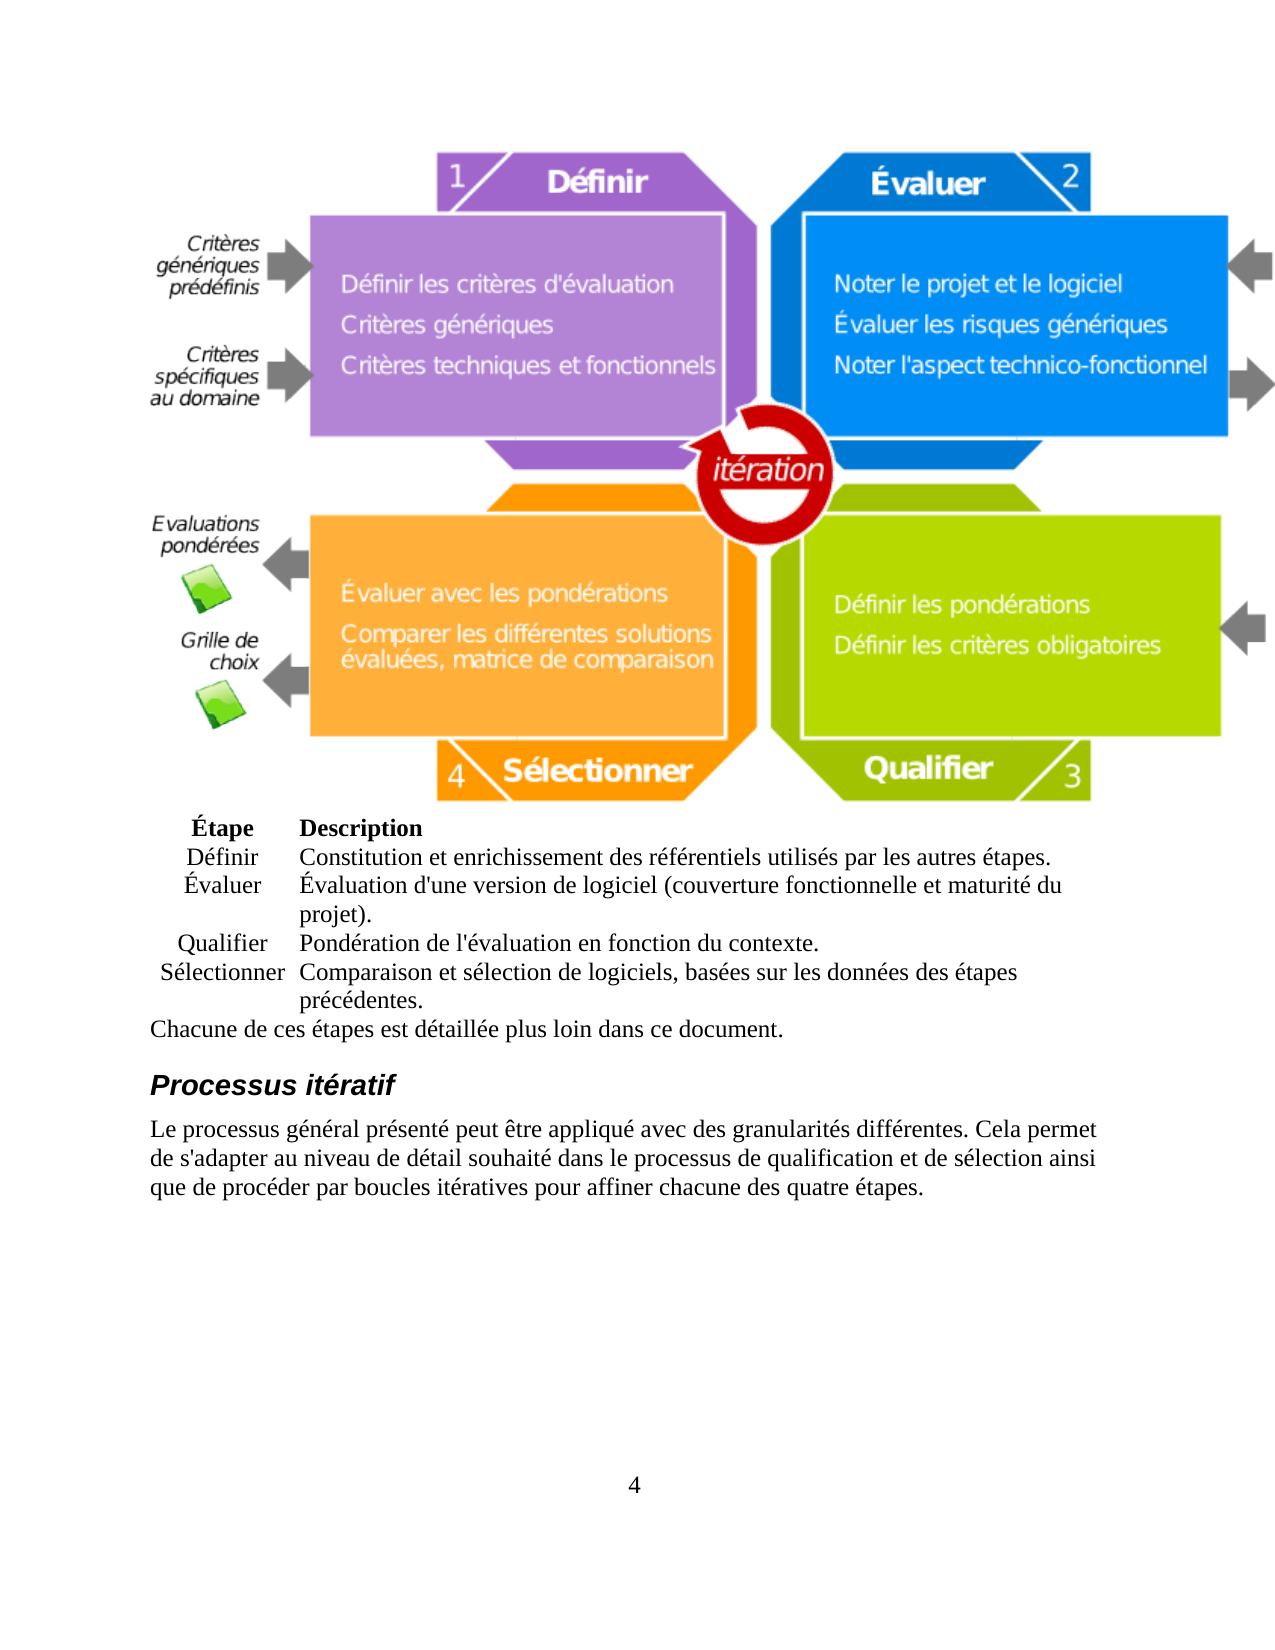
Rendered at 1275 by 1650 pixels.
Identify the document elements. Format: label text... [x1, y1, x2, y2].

table_cell Évaluation d'une version de logiciel (couverture fonctionnelle et maturité du projet). [295, 871, 1125, 928]
table_header Étape [150, 813, 295, 842]
table_cell Constitution et enrichissement des référentiels utilisés par les autres étapes. [295, 842, 1125, 871]
subtitle Processus itératif [150, 1068, 1125, 1102]
text Le processus général présenté peut être appliqué avec des granularités différentes. Cela permet de s'adapter au niveau de détail souhaité dans le processus de qualification et de sélection ainsi que de procéder par boucles itératives pour affiner chacune des quatre étapes. [150, 1114, 1125, 1200]
table_cell Comparaison et sélection de logiciels, basées sur les données des étapes précédentes. [295, 957, 1125, 1014]
table_cell Sélectionner [150, 957, 295, 1014]
text Chacune de ces étapes est détaillée plus loin dans ce document. [150, 1014, 1125, 1043]
picture [150, 150, 1275, 805]
table_cell Définir [150, 842, 295, 871]
table_cell Pondération de l'évaluation en fonction du contexte. [295, 928, 1125, 957]
table_cell Qualifier [150, 928, 295, 957]
table_header Description [295, 813, 1125, 842]
table_cell Évaluer [150, 871, 295, 928]
